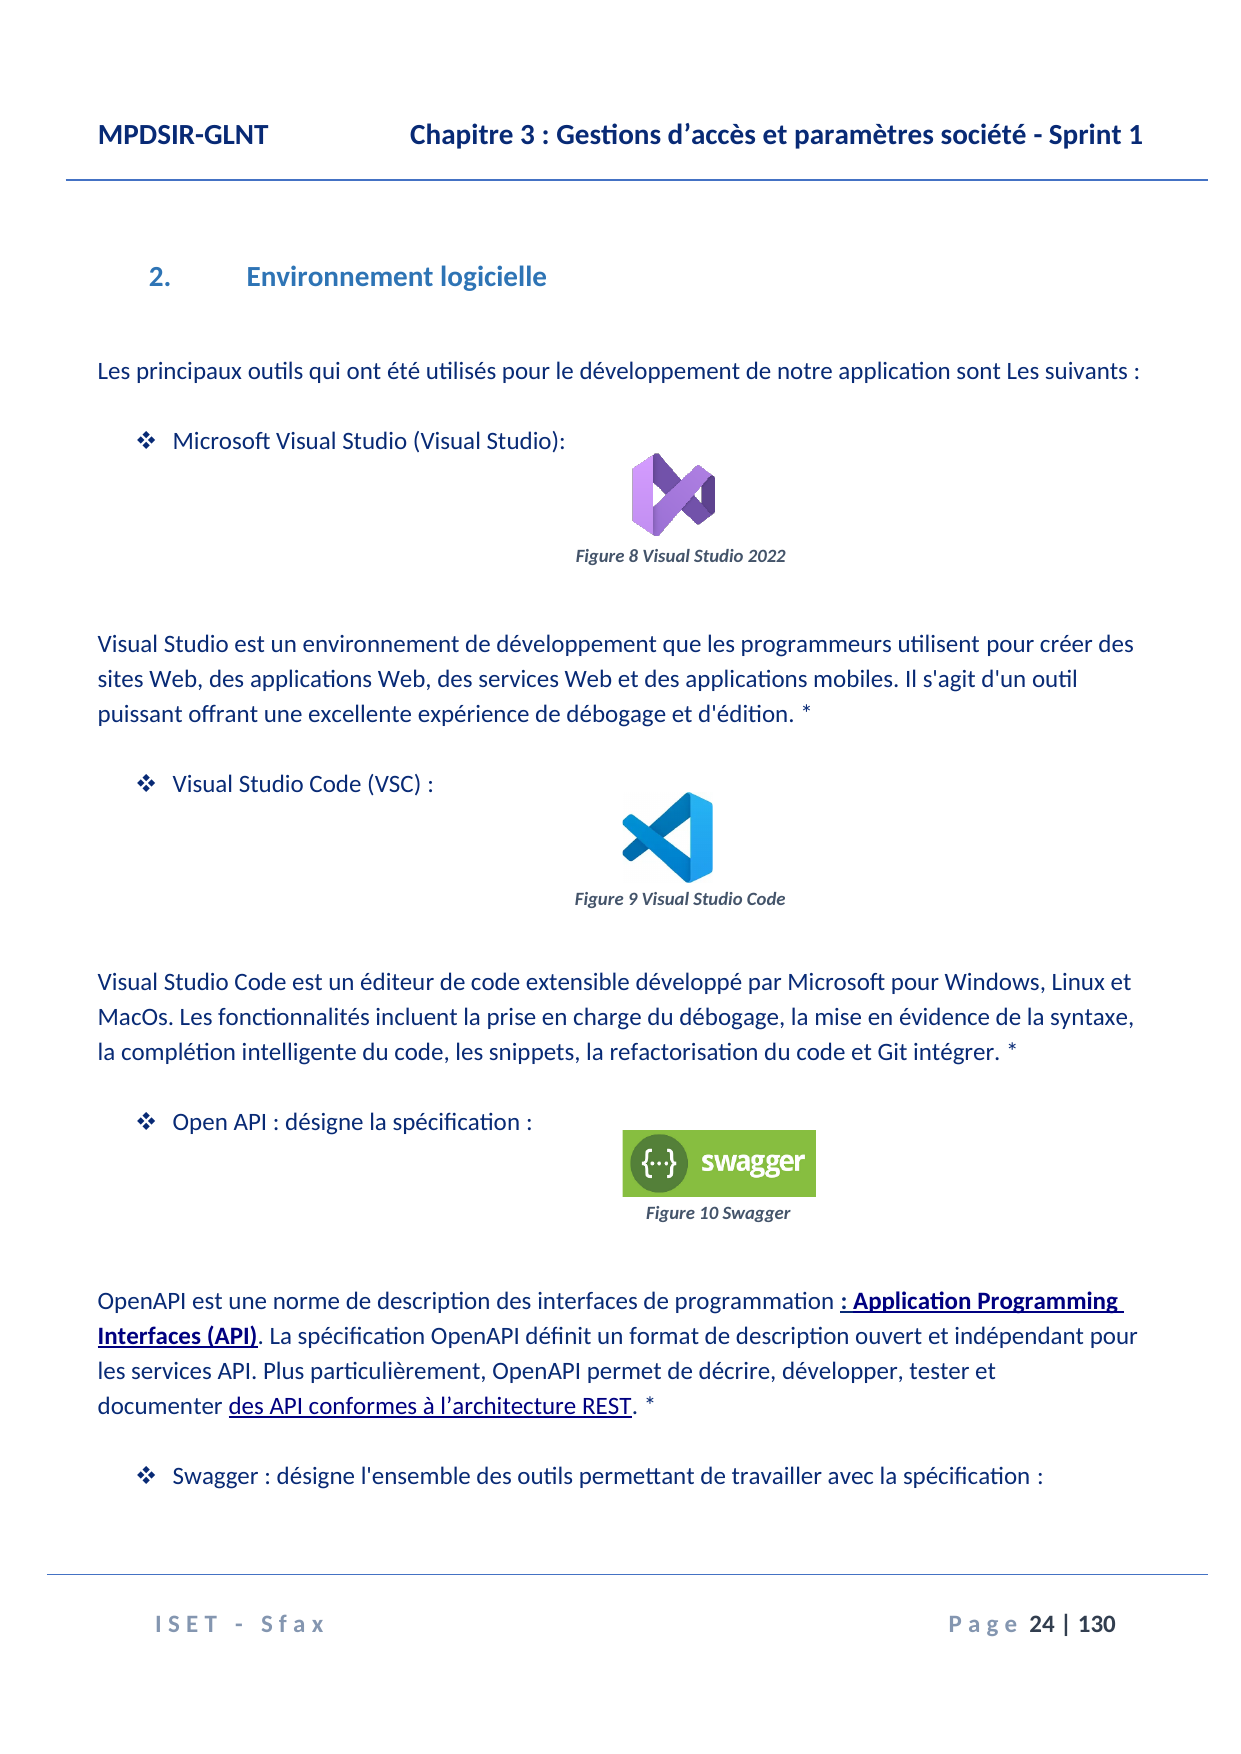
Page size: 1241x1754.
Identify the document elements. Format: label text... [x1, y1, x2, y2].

list Microsoft Visual Studio (Visual Studio): [135, 425, 1143, 539]
text Les principaux outils qui ont été utilisés pour le développement de notre application sont Les suivants : [97, 355, 1143, 386]
list Open API : désigne la spécification : [135, 1106, 1143, 1196]
text OpenAPI est une norme de description des interfaces de programmation : Application Programming Interfaces (API). La spécification OpenAPI définit un format de description ouvert et indépendant pour les services API. Plus particulièrement, OpenAPI permet de décrire, développer, tester et documenter des API conformes à l’architecture REST. * [97, 1286, 1143, 1421]
subtitle Environnement logicielle [171, 258, 1143, 294]
text Figure 10 Swagger [97, 1201, 1143, 1224]
text Figure 9 Visual Studio Code [97, 887, 1143, 910]
text Visual Studio Code est un éditeur de code extensible développé par Microsoft pour Windows, Linux et MacOs. Les fonctionnalités incluent la prise en charge du débogage, la mise en évidence de la syntaxe, la complétion intelligente du code, les snippets, la refactorisation du code et Git intégrer. * [97, 966, 1143, 1067]
text Figure 8 Visual Studio 2022 [97, 544, 1143, 567]
list Visual Studio Code (VSC) : [135, 769, 1143, 883]
text Visual Studio est un environnement de développement que les programmeurs utilisent pour créer des sites Web, des applications Web, des services Web et des applications mobiles. Il s'agit d'un outil puissant offrant une excellente expérience de débogage et d'édition. * [97, 629, 1143, 729]
list Swagger : désigne l'ensemble des outils permettant de travailler avec la spécification : [135, 1461, 1143, 1491]
